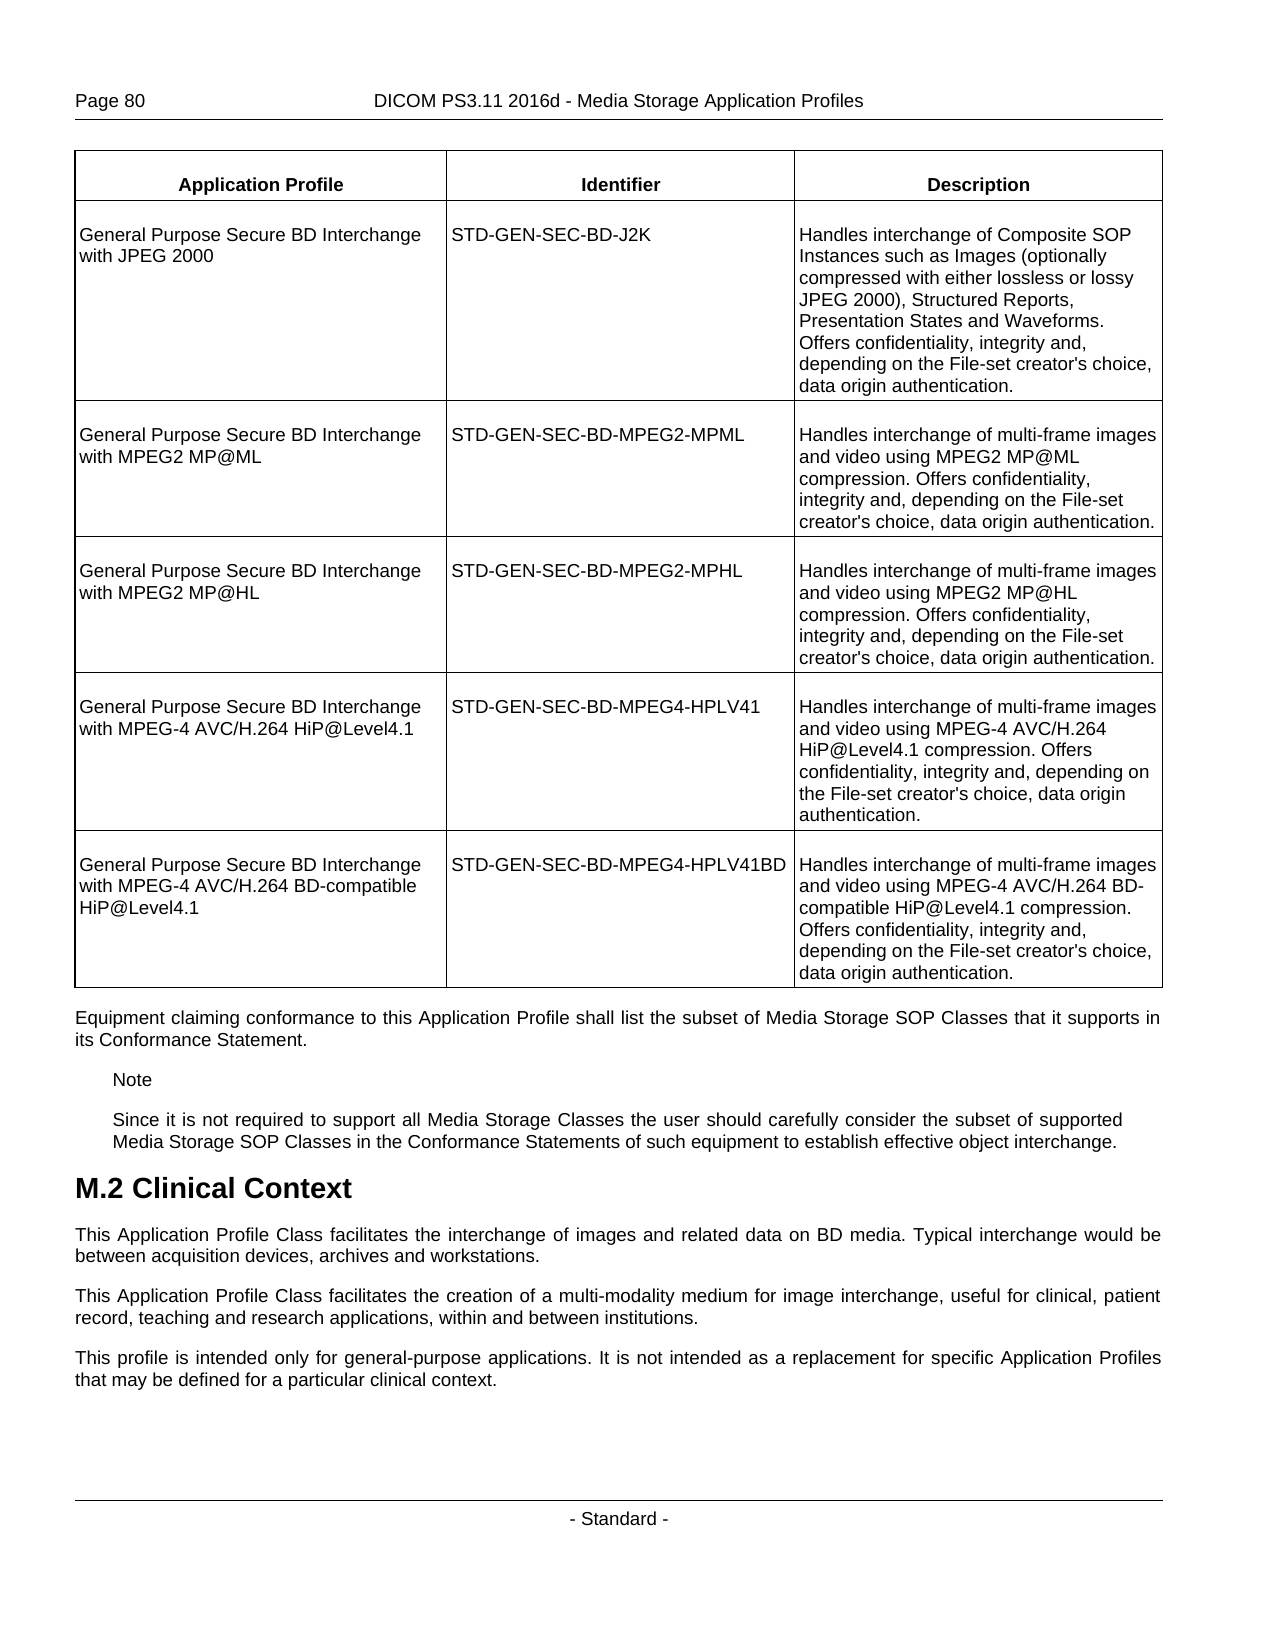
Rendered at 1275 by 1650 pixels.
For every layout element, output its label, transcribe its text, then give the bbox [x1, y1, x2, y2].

table_cell General Purpose Secure BD Interchange with JPEG 2000 [76, 201, 446, 400]
table_cell Handles interchange of Composite SOP Instances such as Images (optionally compressed with either lossless or lossy JPEG 2000), Structured Reports, Presentation States and Waveforms. Offers confidentiality, integrity and, depending on the File-set creator's choice, data origin authentication. [795, 201, 1162, 400]
text This Application Profile Class facilitates the interchange of images and related data on BD media. Typical interchange would be between acquisition devices, archives and workstations. [75, 1223, 1162, 1266]
table_cell Handles interchange of multi-frame images and video using MPEG2 MP@HL compression. Offers confidentiality, integrity and, depending on the File-set creator's choice, data origin authentication. [795, 537, 1162, 672]
table_cell General Purpose Secure BD Interchange with MPEG2 MP@HL [76, 537, 446, 672]
table_cell General Purpose Secure BD Interchange with MPEG-4 AVC/H.264 HiP@Level4.1 [76, 673, 446, 830]
table_cell STD-GEN-SEC-BD-J2K [447, 201, 794, 400]
text M.2 Clinical Context [75, 1171, 1162, 1204]
table_cell STD-GEN-SEC-BD-MPEG4-HPLV41BD [447, 831, 794, 987]
table_cell Handles interchange of multi-frame images and video using MPEG2 MP@ML compression. Offers confidentiality, integrity and, depending on the File-set creator's choice, data origin authentication. [795, 401, 1162, 536]
text Equipment claiming conformance to this Application Profile shall list the subset of Media Storage SOP Classes that it supports in its Conformance Statement. [75, 1007, 1162, 1050]
table_header Identifier [447, 151, 794, 200]
table_cell STD-GEN-SEC-BD-MPEG2-MPML [447, 401, 794, 536]
text This profile is intended only for general-purpose applications. It is not intended as a replacement for specific Application Profiles that may be defined for a particular clinical context. [75, 1347, 1162, 1390]
table_cell STD-GEN-SEC-BD-MPEG2-MPHL [447, 537, 794, 672]
text This Application Profile Class facilitates the creation of a multi-modality medium for image interchange, useful for clinical, patient record, teaching and research applications, within and between institutions. [75, 1285, 1162, 1328]
table_cell Handles interchange of multi-frame images and video using MPEG-4 AVC/H.264 BD-compatible HiP@Level4.1 compression. Offers confidentiality, integrity and, depending on the File-set creator's choice, data origin authentication. [795, 831, 1162, 987]
text Since it is not required to support all Media Storage Classes the user should carefully consider the subset of supported Media Storage SOP Classes in the Conformance Statements of such equipment to establish effective object interchange. [112, 1109, 1125, 1152]
table_cell Handles interchange of multi-frame images and video using MPEG-4 AVC/H.264 HiP@Level4.1 compression. Offers confidentiality, integrity and, depending on the File-set creator's choice, data origin authentication. [795, 673, 1162, 830]
table_header Description [795, 151, 1162, 200]
table_cell STD-GEN-SEC-BD-MPEG4-HPLV41 [447, 673, 794, 830]
table_cell General Purpose Secure BD Interchange with MPEG2 MP@ML [76, 401, 446, 536]
text Note [112, 1069, 1125, 1090]
table_header Application Profile [76, 151, 446, 200]
table_cell General Purpose Secure BD Interchange with MPEG-4 AVC/H.264 BD-compatible HiP@Level4.1 [76, 831, 446, 987]
